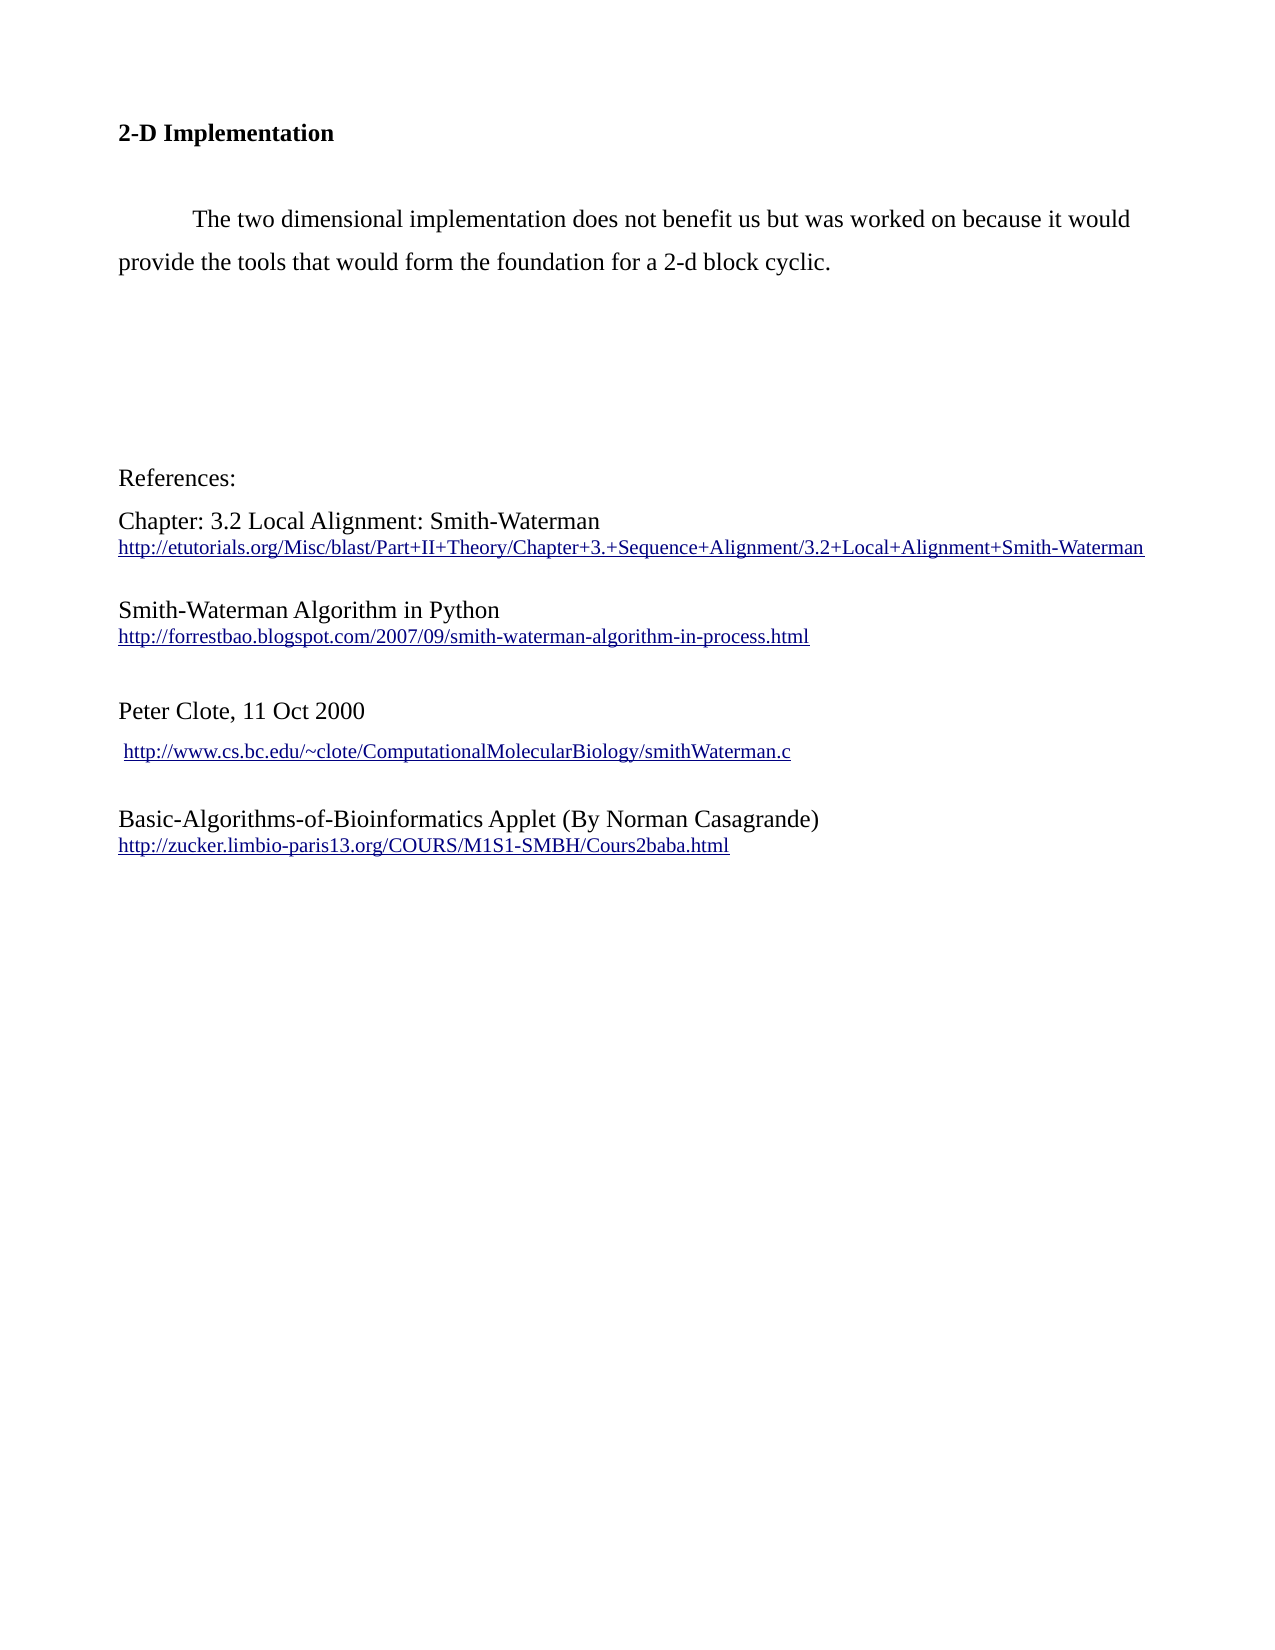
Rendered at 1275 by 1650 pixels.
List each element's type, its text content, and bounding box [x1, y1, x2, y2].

text Chapter: 3.2 Local Alignment: Smith-Waterman [118, 506, 1157, 535]
text References: [118, 463, 1157, 492]
text Smith-Waterman Algorithm in Python [118, 595, 1157, 624]
text The two dimensional implementation does not benefit us but was worked on because it would provide the tools that would form the foundation for a 2-d block cyclic. [118, 204, 1157, 276]
text Basic-Algorithms-of-Bioinformatics Applet (By Norman Casagrande) [118, 804, 1157, 833]
text Peter Clote, 11 Oct 2000 [118, 696, 1157, 725]
text http://forrestbao.blogspot.com/2007/09/smith-waterman-algorithm-in-process.html [118, 624, 1157, 648]
text 2-D Implementation [118, 118, 1157, 147]
text http://www.cs.bc.edu/~clote/ComputationalMolecularBiology/smithWaterman.c [118, 739, 1157, 763]
text http://etutorials.org/Misc/blast/Part+II+Theory/Chapter+3.+Sequence+Alignment/3.2+Local+Alignment+Smith-Waterman [118, 535, 1157, 559]
text http://zucker.limbio-paris13.org/COURS/M1S1-SMBH/Cours2baba.html [118, 833, 1157, 857]
